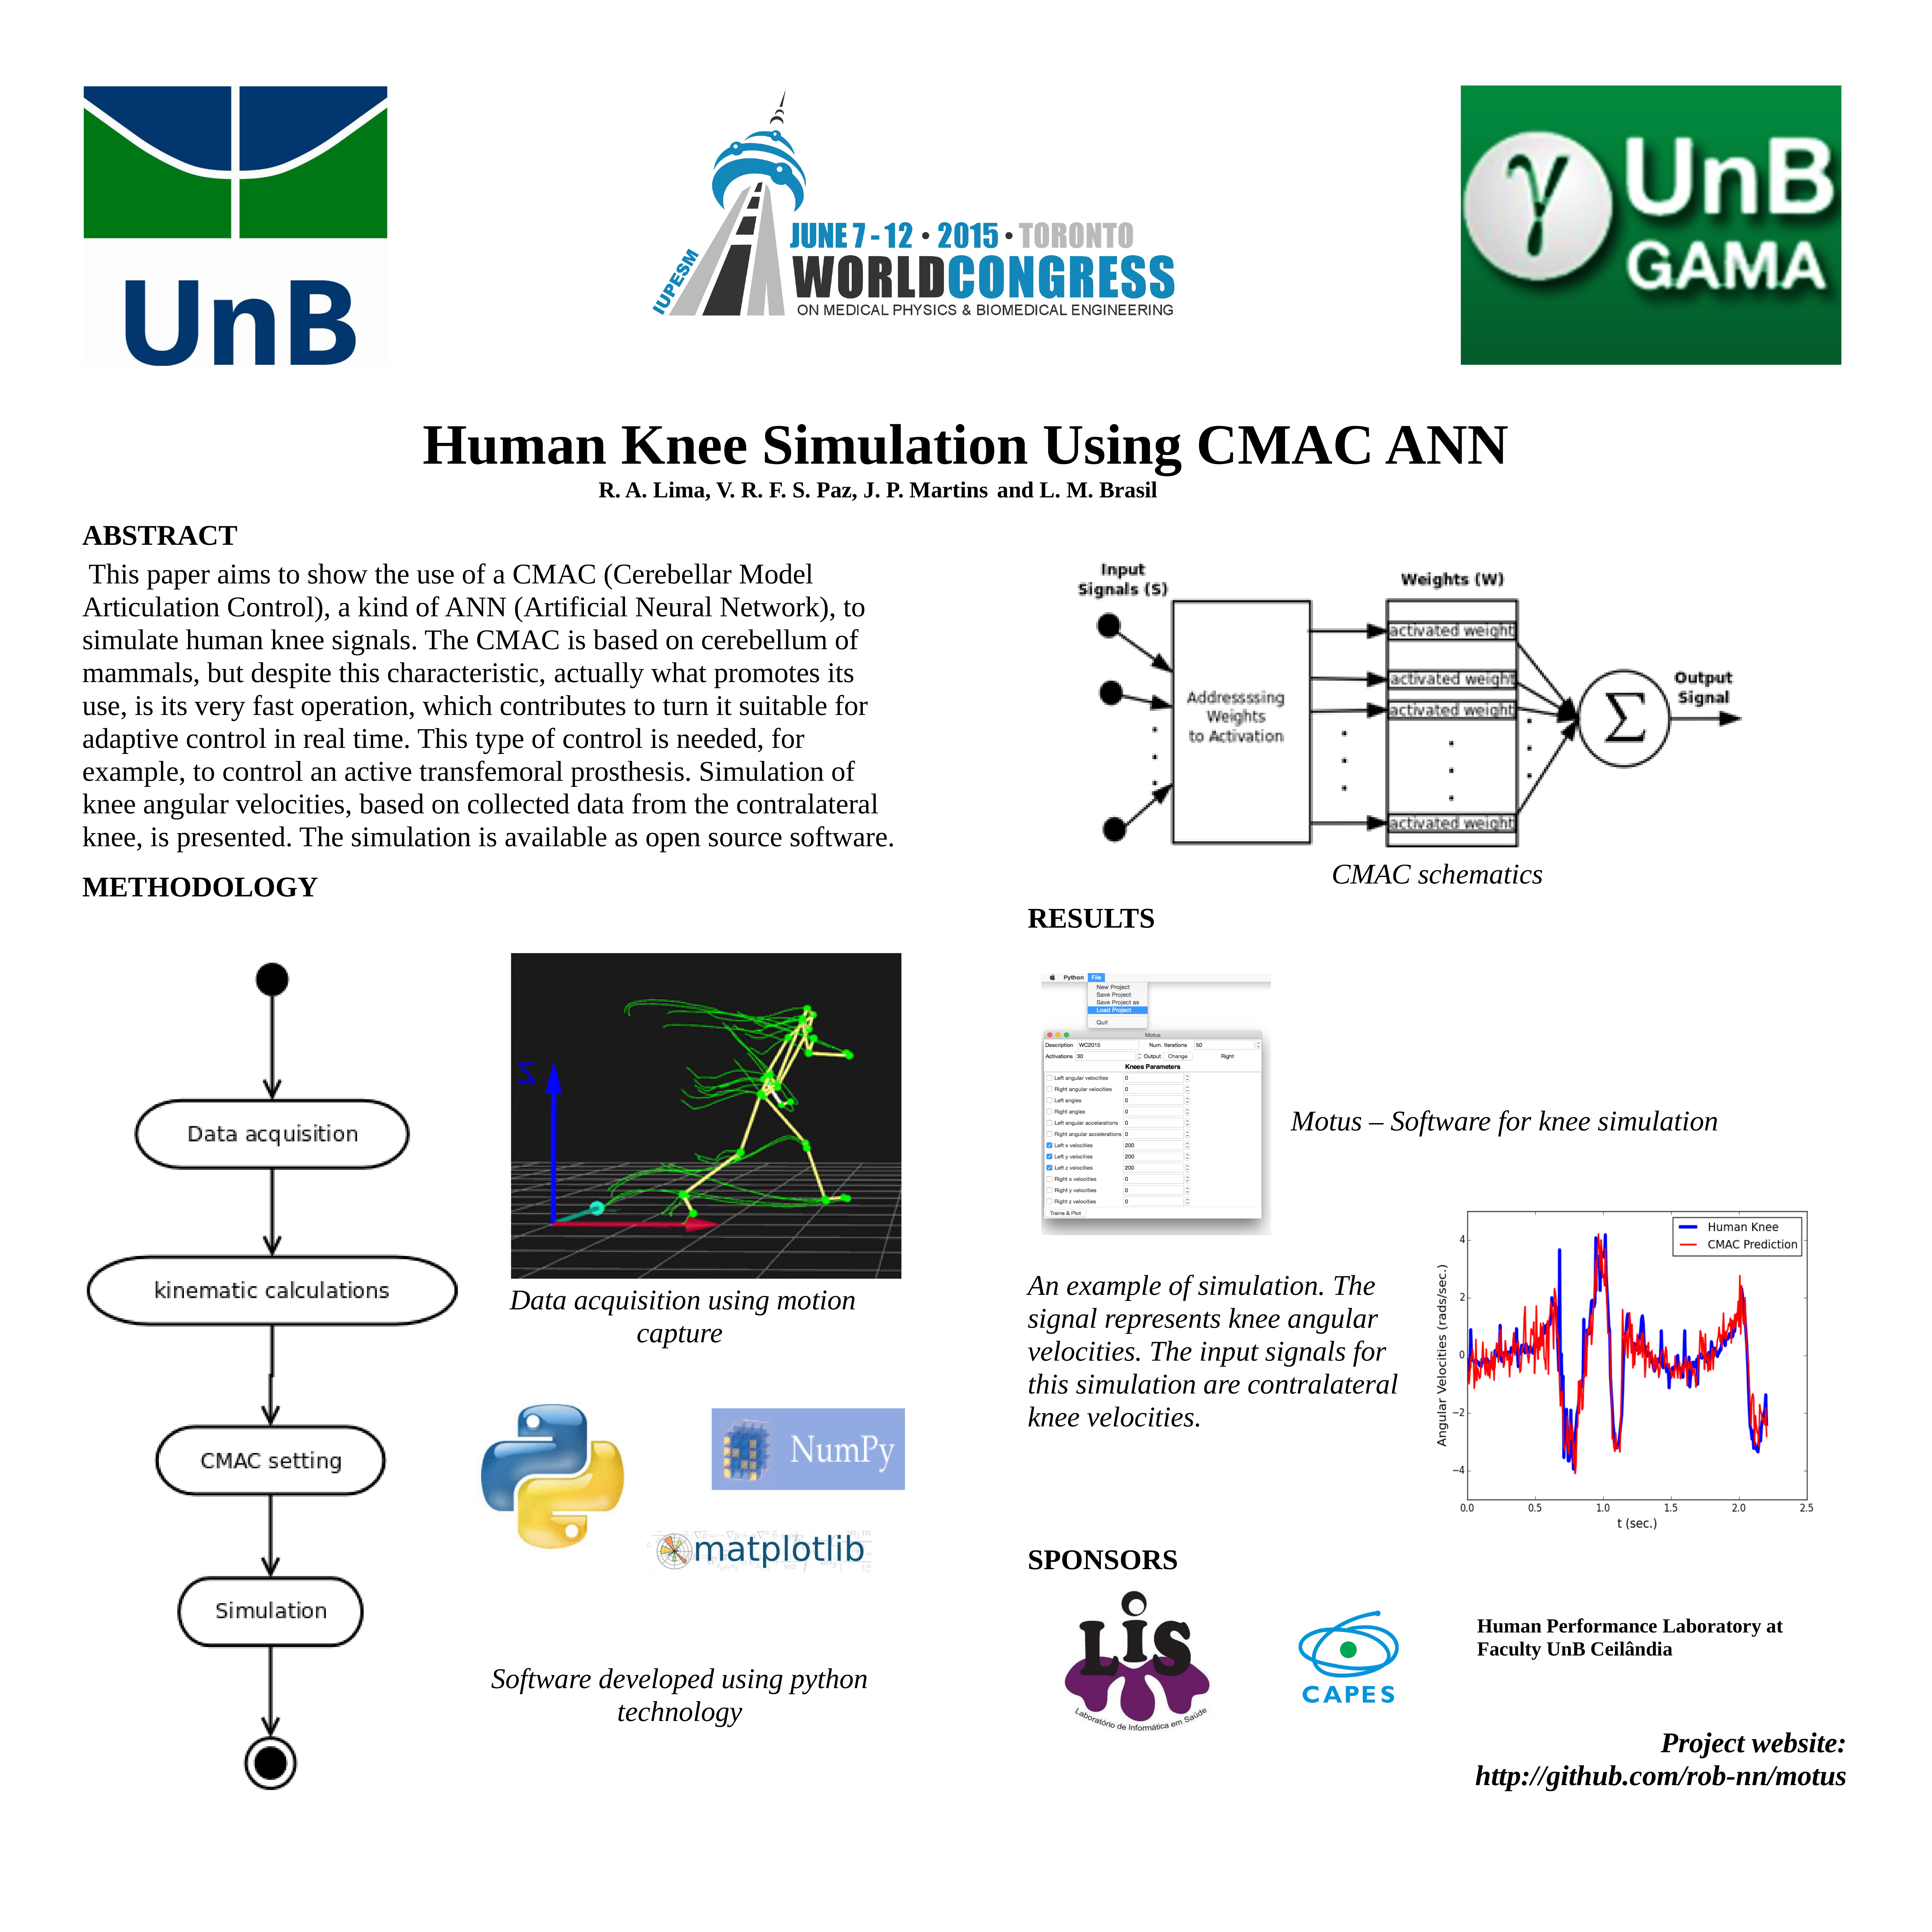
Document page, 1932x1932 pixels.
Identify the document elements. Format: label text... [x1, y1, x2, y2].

subtitle Sponsors [1028, 1543, 1850, 1575]
picture [84, 86, 387, 366]
text This paper aims to show the use of a CMAC (Cerebellar Model Articulation Control), a kind of ANN (Artificial Neural Network), to simulate human knee signals. The CMAC is based on cerebellum of mammals, but despite this characteristic, actually what promotes its use, is its very fast operation, which contributes to turn it suitable for adaptive control in real time. This type of control is needed, for example, to control an active transfemoral prosthesis. Simulation of knee angular velocities, based on collected data from the contralateral knee, is presented. The simulation is available as open source software. [82, 557, 904, 853]
picture [1354, 1629, 1395, 1658]
subtitle Methodology [82, 870, 904, 903]
text Human Knee Simulation Using CMAC ANN [82, 411, 1850, 476]
picture [712, 1408, 905, 1490]
picture [1298, 1611, 1377, 1646]
text Human Performance Laboratory at Faculty UnB Ceilândia [1477, 1614, 1850, 1660]
subtitle Results [1028, 901, 1850, 934]
text [1028, 1104, 1041, 1137]
picture [87, 961, 458, 1792]
picture [1461, 86, 1842, 365]
text http://github.com/rob-nn/motus [1028, 1759, 1850, 1791]
subtitle Abstract [82, 518, 904, 551]
text [82, 1662, 87, 1727]
text R. A. Lima, V. R. F. S. Paz, J. P. Martins and L. M. Brasil [599, 476, 1850, 502]
text Motus – Software for knee simulation [1271, 1104, 1850, 1137]
picture [1078, 560, 1746, 850]
picture [1317, 1664, 1366, 1674]
picture [1340, 1611, 1399, 1644]
picture [462, 1373, 871, 1610]
picture [1302, 1632, 1327, 1657]
picture [1413, 1175, 1851, 1536]
picture [511, 953, 902, 1279]
picture [1061, 1587, 1217, 1737]
picture [1316, 1632, 1387, 1667]
picture [1298, 1648, 1399, 1703]
text CMAC schematics [1028, 857, 1850, 890]
text Project website: [1028, 1726, 1850, 1759]
text An example of simulation. The signal represents knee angular velocities. The input signals for this simulation are contralateral knee velocities. [1028, 1268, 1413, 1432]
text [82, 987, 87, 1349]
text Software developed using python technology [458, 1662, 904, 1727]
picture [619, 67, 1213, 347]
picture [1041, 973, 1271, 1235]
text Data acquisition using motion capture [458, 1279, 904, 1349]
